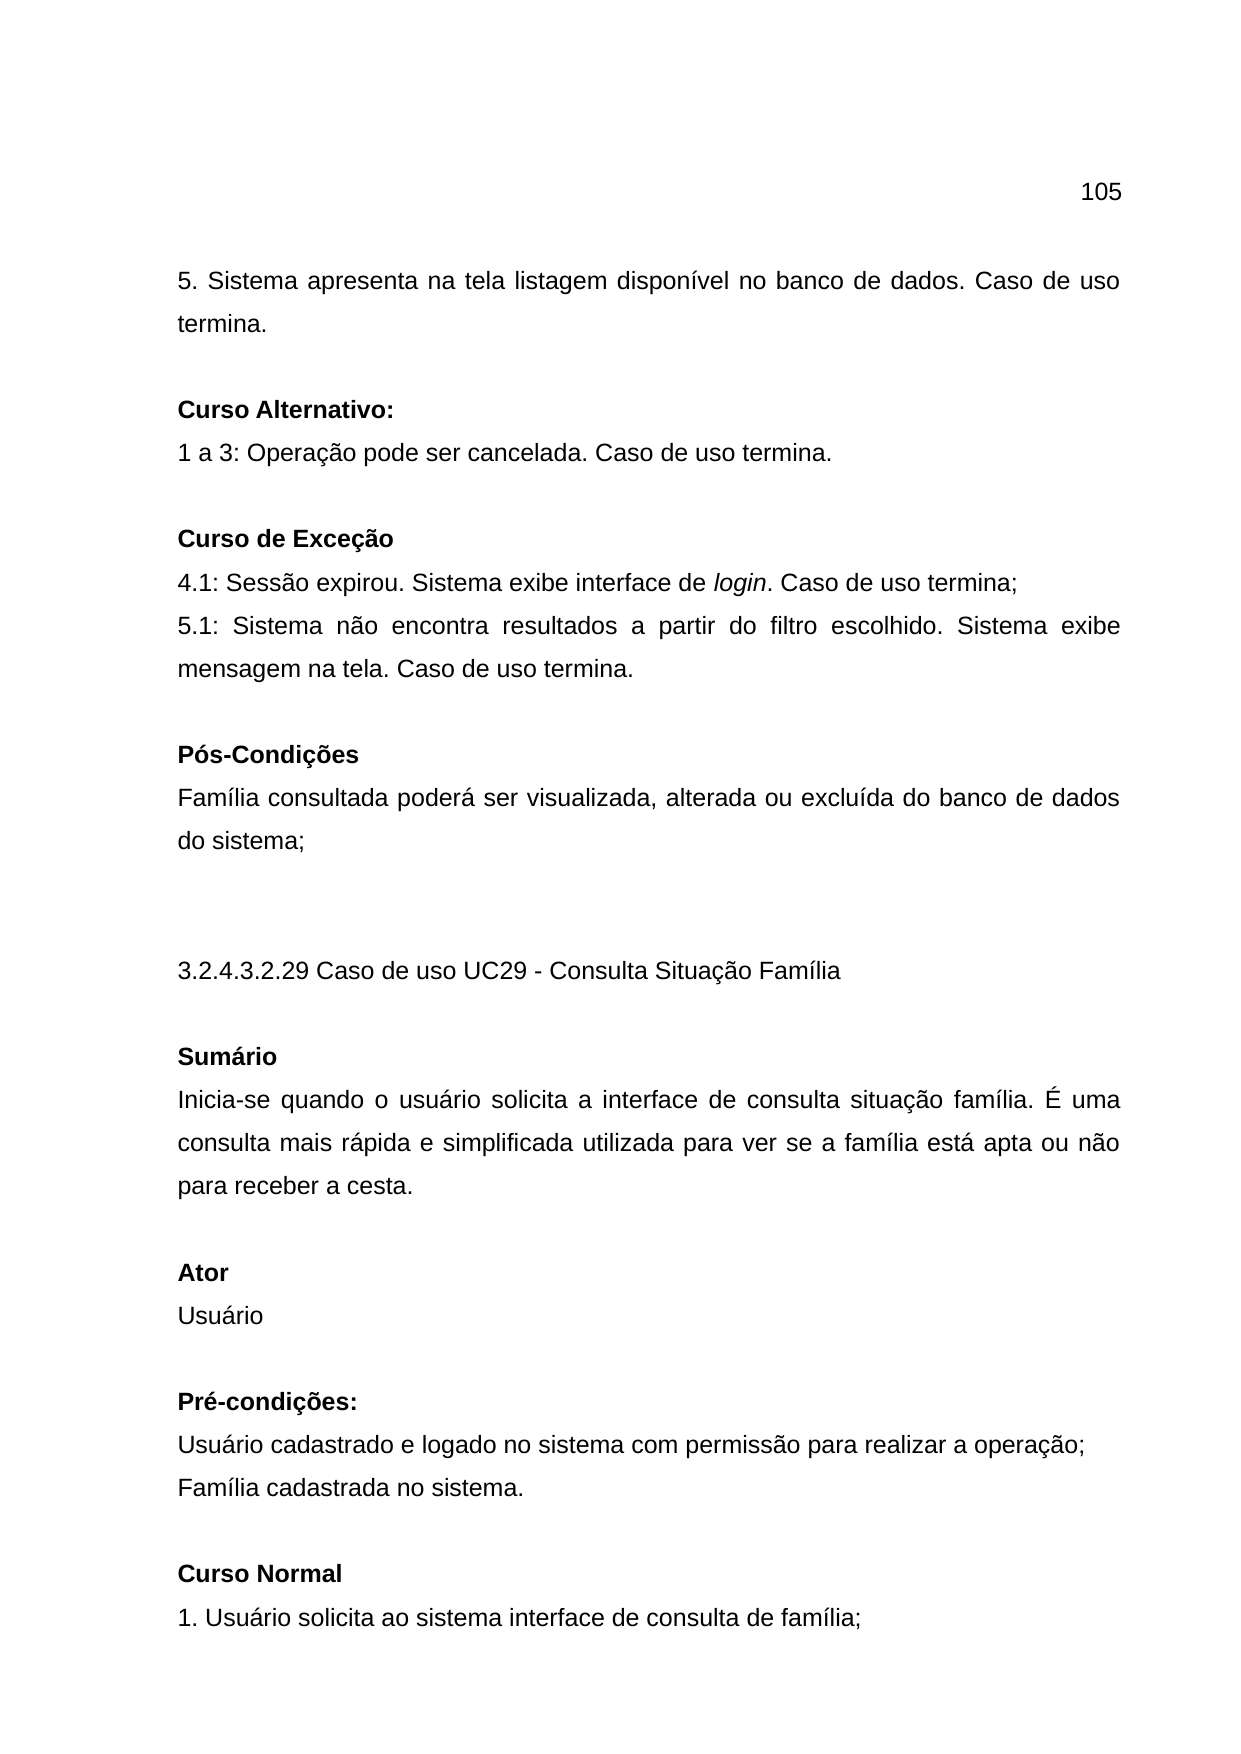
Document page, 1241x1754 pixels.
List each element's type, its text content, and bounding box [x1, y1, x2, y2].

text 4.1: Sessão expirou. Sistema exibe interface de login. Caso de uso termina; [177, 568, 1122, 596]
text 5.1: Sistema não encontra resultados a partir do filtro escolhido. Sistema exibe mensagem na tela. Caso de uso termina. [177, 611, 1122, 683]
text Curso Alternativo: [177, 395, 1122, 424]
text 1 a 3: Operação pode ser cancelada. Caso de uso termina. [177, 438, 1122, 467]
text Família consultada poderá ser visualizada, alterada ou excluída do banco de dados do sistema; [177, 783, 1122, 855]
text Família cadastrada no sistema. [177, 1473, 1122, 1502]
text Inicia-se quando o usuário solicita a interface de consulta situação família. É uma consulta mais rápida e simplificada utilizada para ver se a família está apta ou não para receber a cesta. [177, 1085, 1122, 1200]
text Curso Normal [177, 1559, 1122, 1588]
text Usuário cadastrado e logado no sistema com permissão para realizar a operação; [177, 1430, 1122, 1459]
text Usuário [177, 1301, 1122, 1329]
text Pré-condições: [177, 1387, 1122, 1416]
text Pós-Condições [177, 740, 1122, 769]
text 3.2.4.3.2.29 Caso de uso UC29 - Consulta Situação Família [177, 956, 1122, 984]
text Sumário [177, 1042, 1122, 1071]
text 5. Sistema apresenta na tela listagem disponível no banco de dados. Caso de uso termina. [177, 266, 1122, 338]
text Ator [177, 1258, 1122, 1286]
text Curso de Exceção [177, 524, 1122, 553]
text 1. Usuário solicita ao sistema interface de consulta de família; [177, 1603, 1122, 1631]
